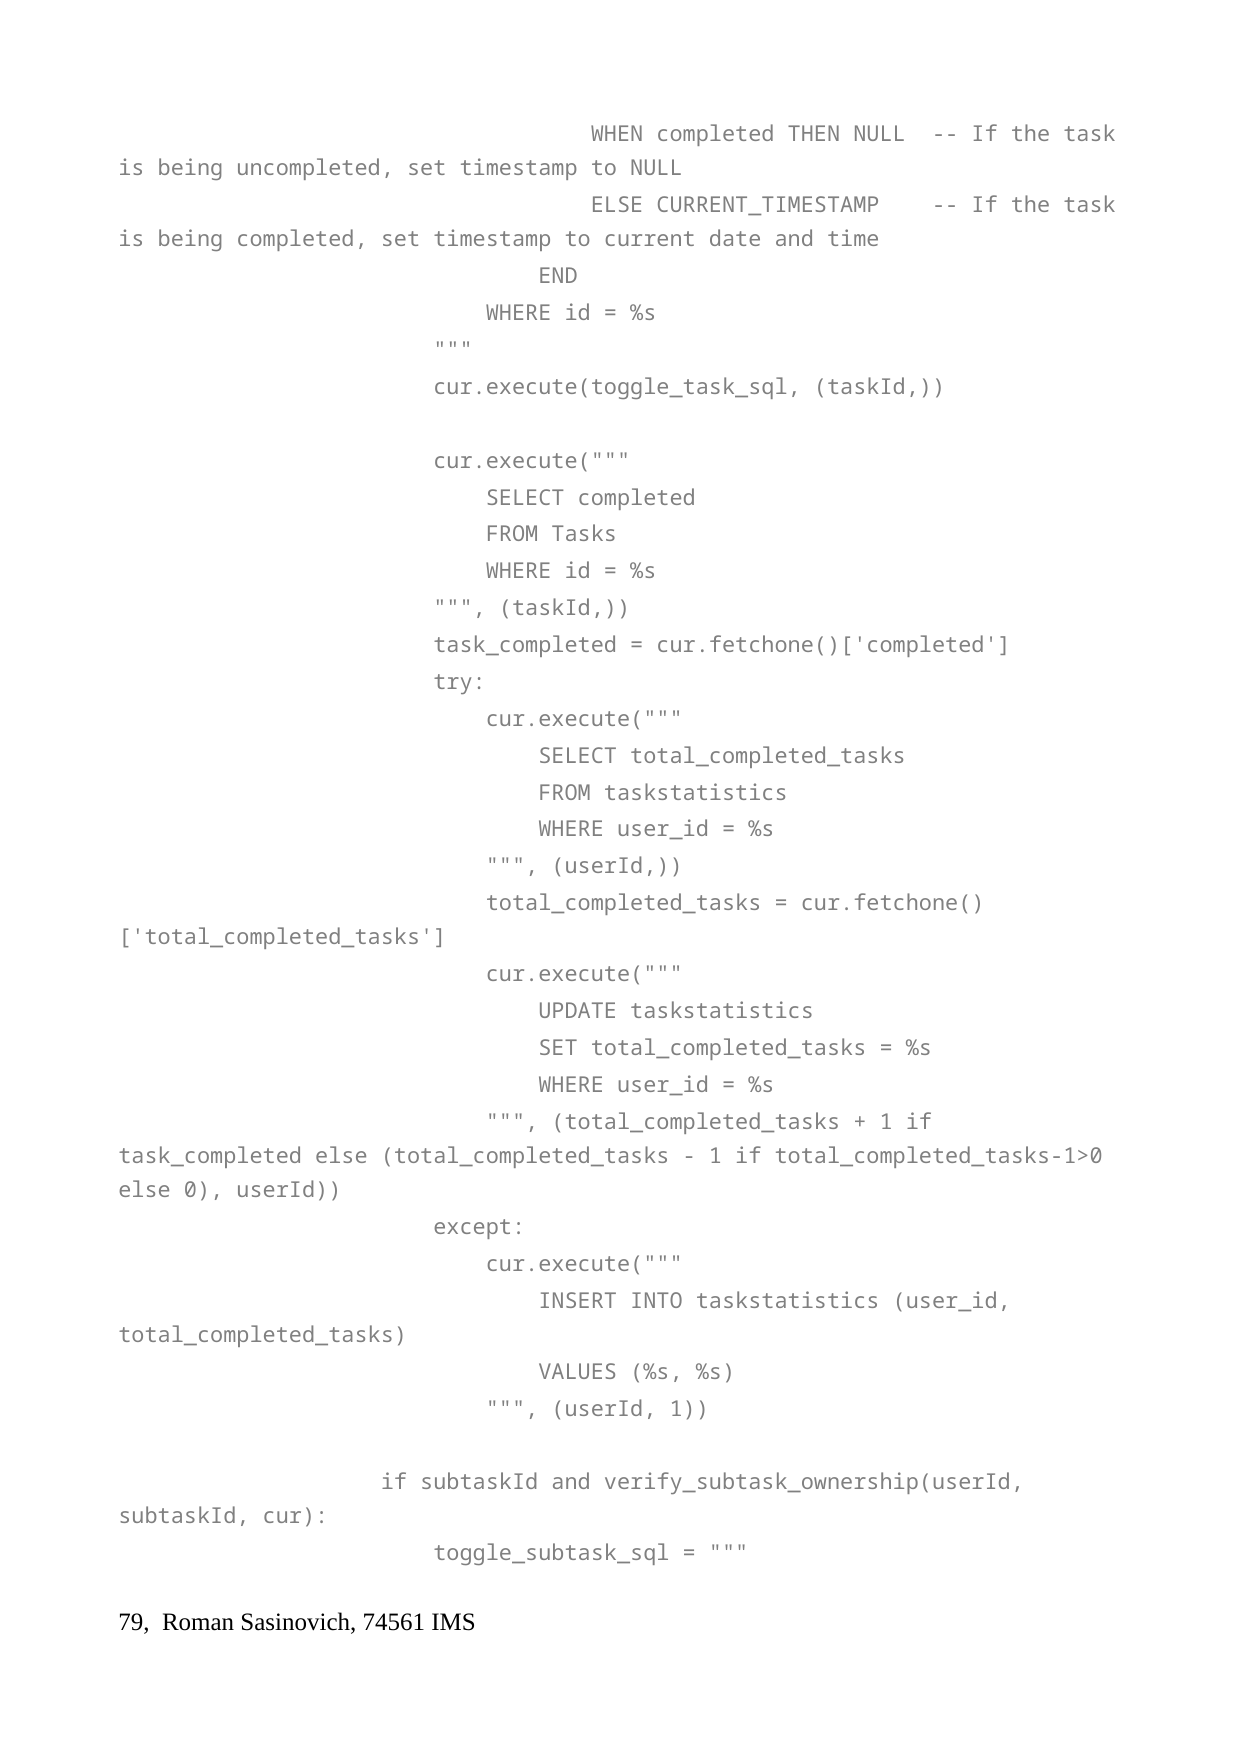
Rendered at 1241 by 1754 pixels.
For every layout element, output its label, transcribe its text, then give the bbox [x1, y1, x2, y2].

text SELECT completed [118, 481, 1122, 511]
text END [118, 260, 1122, 290]
text FROM Tasks [118, 518, 1122, 548]
text cur.execute(""" [118, 444, 1122, 474]
text cur.execute(toggle_task_sql, (taskId,)) [118, 371, 1122, 401]
text toggle_subtask_sql = """ [118, 1537, 1122, 1567]
text ELSE CURRENT_TIMESTAMP -- If the task is being completed, set timestamp to current date and time [118, 189, 1122, 253]
text FROM taskstatistics [118, 776, 1122, 806]
text cur.execute(""" [118, 958, 1122, 988]
text """ [118, 334, 1122, 364]
text WHERE user_id = %s [118, 813, 1122, 843]
text WHERE id = %s [118, 297, 1122, 327]
text if subtaskId and verify_subtask_ownership(userId, subtaskId, cur): [118, 1466, 1122, 1530]
text try: [118, 666, 1122, 696]
text except: [118, 1211, 1122, 1241]
text """, (userId, 1)) [118, 1392, 1122, 1422]
text WHERE user_id = %s [118, 1069, 1122, 1098]
text """, (taskId,)) [118, 592, 1122, 622]
text SELECT total_completed_tasks [118, 739, 1122, 769]
text UPDATE taskstatistics [118, 995, 1122, 1025]
text total_completed_tasks = cur.fetchone()['total_completed_tasks'] [118, 887, 1122, 951]
text SET total_completed_tasks = %s [118, 1032, 1122, 1062]
text WHERE id = %s [118, 555, 1122, 585]
text cur.execute(""" [118, 703, 1122, 732]
text cur.execute(""" [118, 1248, 1122, 1277]
text """, (userId,)) [118, 850, 1122, 880]
text task_completed = cur.fetchone()['completed'] [118, 629, 1122, 659]
text WHEN completed THEN NULL -- If the task is being uncompleted, set timestamp to NULL [118, 118, 1122, 182]
text VALUES (%s, %s) [118, 1356, 1122, 1385]
text INSERT INTO taskstatistics (user_id, total_completed_tasks) [118, 1284, 1122, 1348]
text """, (total_completed_tasks + 1 if task_completed else (total_completed_tasks - 1 if total_completed_tasks-1>0 else 0), userId)) [118, 1106, 1122, 1204]
